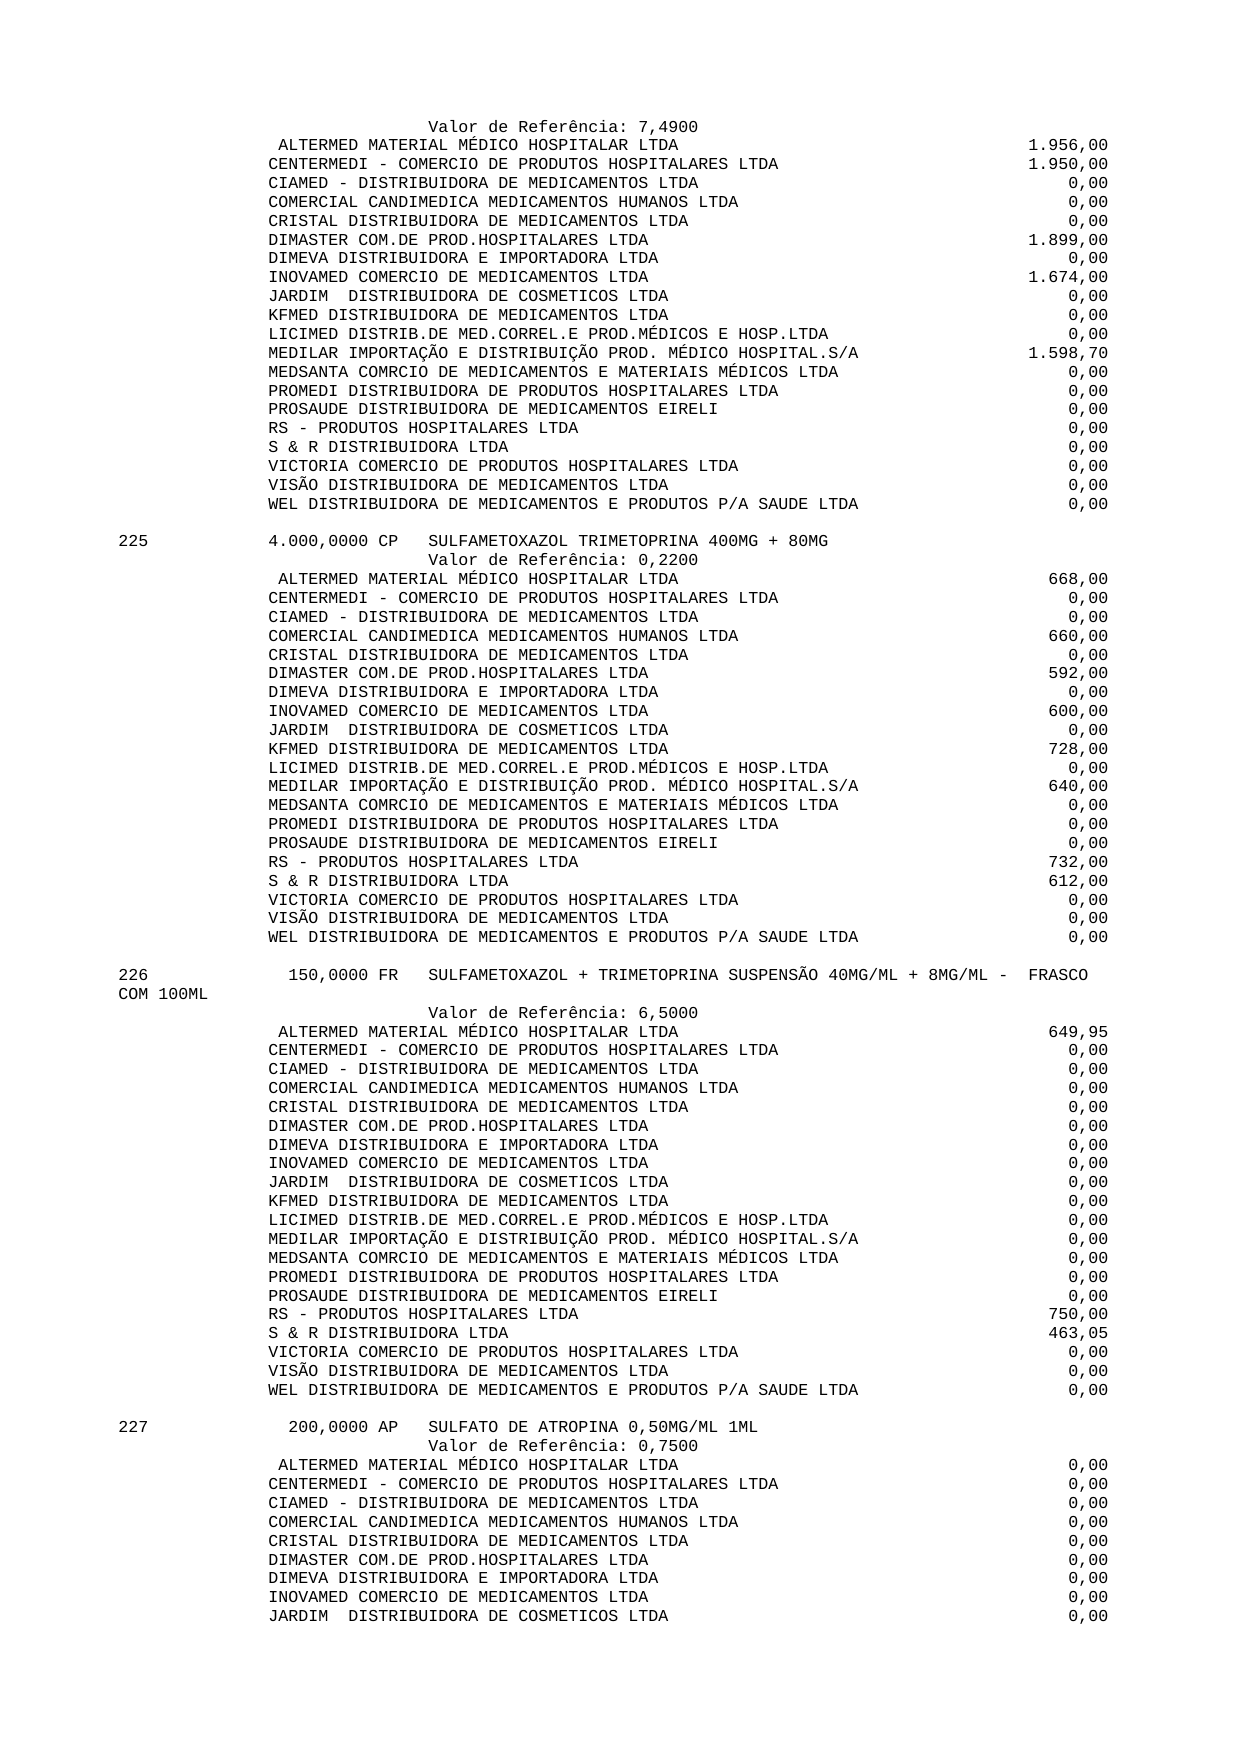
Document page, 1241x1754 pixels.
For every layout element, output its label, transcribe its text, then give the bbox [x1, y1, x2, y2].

text Valor de Referência: 7,4900 ALTERMED MATERIAL MÉDICO HOSPITALAR LTDA 1.956,00 CENTERMEDI - COMERCIO DE PRODUTOS HOSPITALARES LTDA 1.950,00 CIAMED - DISTRIBUIDORA DE MEDICAMENTOS LTDA 0,00 COMERCIAL CANDIMEDICA MEDICAMENTOS HUMANOS LTDA 0,00 CRISTAL DISTRIBUIDORA DE MEDICAMENTOS LTDA 0,00 DIMASTER COM.DE PROD.HOSPITALARES LTDA 1.899,00 DIMEVA DISTRIBUIDORA E IMPORTADORA LTDA 0,00 INOVAMED COMERCIO DE MEDICAMENTOS LTDA 1.674,00 JARDIM DISTRIBUIDORA DE COSMETICOS LTDA 0,00 KFMED DISTRIBUIDORA DE MEDICAMENTOS LTDA 0,00 LICIMED DISTRIB.DE MED.CORREL.E PROD.MÉDICOS E HOSP.LTDA 0,00 MEDILAR IMPORTAÇÃO E DISTRIBUIÇÃO PROD. MÉDICO HOSPITAL.S/A 1.598,70 MEDSANTA COMRCIO DE MEDICAMENTOS E MATERIAIS MÉDICOS LTDA 0,00 PROMEDI DISTRIBUIDORA DE PRODUTOS HOSPITALARES LTDA 0,00 PROSAUDE DISTRIBUIDORA DE MEDICAMENTOS EIRELI 0,00 RS - PRODUTOS HOSPITALARES LTDA 0,00 S & R DISTRIBUIDORA LTDA 0,00 VICTORIA COMERCIO DE PRODUTOS HOSPITALARES LTDA 0,00 VISÃO DISTRIBUIDORA DE MEDICAMENTOS LTDA 0,00 WEL DISTRIBUIDORA DE MEDICAMENTOS E PRODUTOS P/A SAUDE LTDA 0,00 225 4.000,0000 CP SULFAMETOXAZOL TRIMETOPRINA 400MG + 80MG Valor de Referência: 0,2200 ALTERMED MATERIAL MÉDICO HOSPITALAR LTDA 668,00 CENTERMEDI - COMERCIO DE PRODUTOS HOSPITALARES LTDA 0,00 CIAMED - DISTRIBUIDORA DE MEDICAMENTOS LTDA 0,00 COMERCIAL CANDIMEDICA MEDICAMENTOS HUMANOS LTDA 660,00 CRISTAL DISTRIBUIDORA DE MEDICAMENTOS LTDA 0,00 DIMASTER COM.DE PROD.HOSPITALARES LTDA 592,00 DIMEVA DISTRIBUIDORA E IMPORTADORA LTDA 0,00 INOVAMED COMERCIO DE MEDICAMENTOS LTDA 600,00 JARDIM DISTRIBUIDORA DE COSMETICOS LTDA 0,00 KFMED DISTRIBUIDORA DE MEDICAMENTOS LTDA 728,00 LICIMED DISTRIB.DE MED.CORREL.E PROD.MÉDICOS E HOSP.LTDA 0,00 MEDILAR IMPORTAÇÃO E DISTRIBUIÇÃO PROD. MÉDICO HOSPITAL.S/A 640,00 MEDSANTA COMRCIO DE MEDICAMENTOS E MATERIAIS MÉDICOS LTDA 0,00 PROMEDI DISTRIBUIDORA DE PRODUTOS HOSPITALARES LTDA 0,00 PROSAUDE DISTRIBUIDORA DE MEDICAMENTOS EIRELI 0,00 RS - PRODUTOS HOSPITALARES LTDA 732,00 S & R DISTRIBUIDORA LTDA 612,00 VICTORIA COMERCIO DE PRODUTOS HOSPITALARES LTDA 0,00 VISÃO DISTRIBUIDORA DE MEDICAMENTOS LTDA 0,00 WEL DISTRIBUIDORA DE MEDICAMENTOS E PRODUTOS P/A SAUDE LTDA 0,00 226 150,0000 FR SULFAMETOXAZOL + TRIMETOPRINA SUSPENSÃO 40MG/ML + 8MG/ML - FRASCO COM 100ML Valor de Referência: 6,5000 ALTERMED MATERIAL MÉDICO HOSPITALAR LTDA 649,95 CENTERMEDI - COMERCIO DE PRODUTOS HOSPITALARES LTDA 0,00 CIAMED - DISTRIBUIDORA DE MEDICAMENTOS LTDA 0,00 COMERCIAL CANDIMEDICA MEDICAMENTOS HUMANOS LTDA 0,00 CRISTAL DISTRIBUIDORA DE MEDICAMENTOS LTDA 0,00 DIMASTER COM.DE PROD.HOSPITALARES LTDA 0,00 DIMEVA DISTRIBUIDORA E IMPORTADORA LTDA 0,00 INOVAMED COMERCIO DE MEDICAMENTOS LTDA 0,00 JARDIM DISTRIBUIDORA DE COSMETICOS LTDA 0,00 KFMED DISTRIBUIDORA DE MEDICAMENTOS LTDA 0,00 LICIMED DISTRIB.DE MED.CORREL.E PROD.MÉDICOS E HOSP.LTDA 0,00 MEDILAR IMPORTAÇÃO E DISTRIBUIÇÃO PROD. MÉDICO HOSPITAL.S/A 0,00 MEDSANTA COMRCIO DE MEDICAMENTOS E MATERIAIS MÉDICOS LTDA 0,00 PROMEDI DISTRIBUIDORA DE PRODUTOS HOSPITALARES LTDA 0,00 PROSAUDE DISTRIBUIDORA DE MEDICAMENTOS EIRELI 0,00 RS - PRODUTOS HOSPITALARES LTDA 750,00 S & R DISTRIBUIDORA LTDA 463,05 VICTORIA COMERCIO DE PRODUTOS HOSPITALARES LTDA 0,00 VISÃO DISTRIBUIDORA DE MEDICAMENTOS LTDA 0,00 WEL DISTRIBUIDORA DE MEDICAMENTOS E PRODUTOS P/A SAUDE LTDA 0,00 227 200,0000 AP SULFATO DE ATROPINA 0,50MG/ML 1ML Valor de Referência: 0,7500 ALTERMED MATERIAL MÉDICO HOSPITALAR LTDA 0,00 CENTERMEDI - COMERCIO DE PRODUTOS HOSPITALARES LTDA 0,00 CIAMED - DISTRIBUIDORA DE MEDICAMENTOS LTDA 0,00 COMERCIAL CANDIMEDICA MEDICAMENTOS HUMANOS LTDA 0,00 CRISTAL DISTRIBUIDORA DE MEDICAMENTOS LTDA 0,00 DIMASTER COM.DE PROD.HOSPITALARES LTDA 0,00 DIMEVA DISTRIBUIDORA E IMPORTADORA LTDA 0,00 INOVAMED COMERCIO DE MEDICAMENTOS LTDA 0,00 JARDIM DISTRIBUIDORA DE COSMETICOS LTDA 0,00 [118, 118, 1122, 1626]
